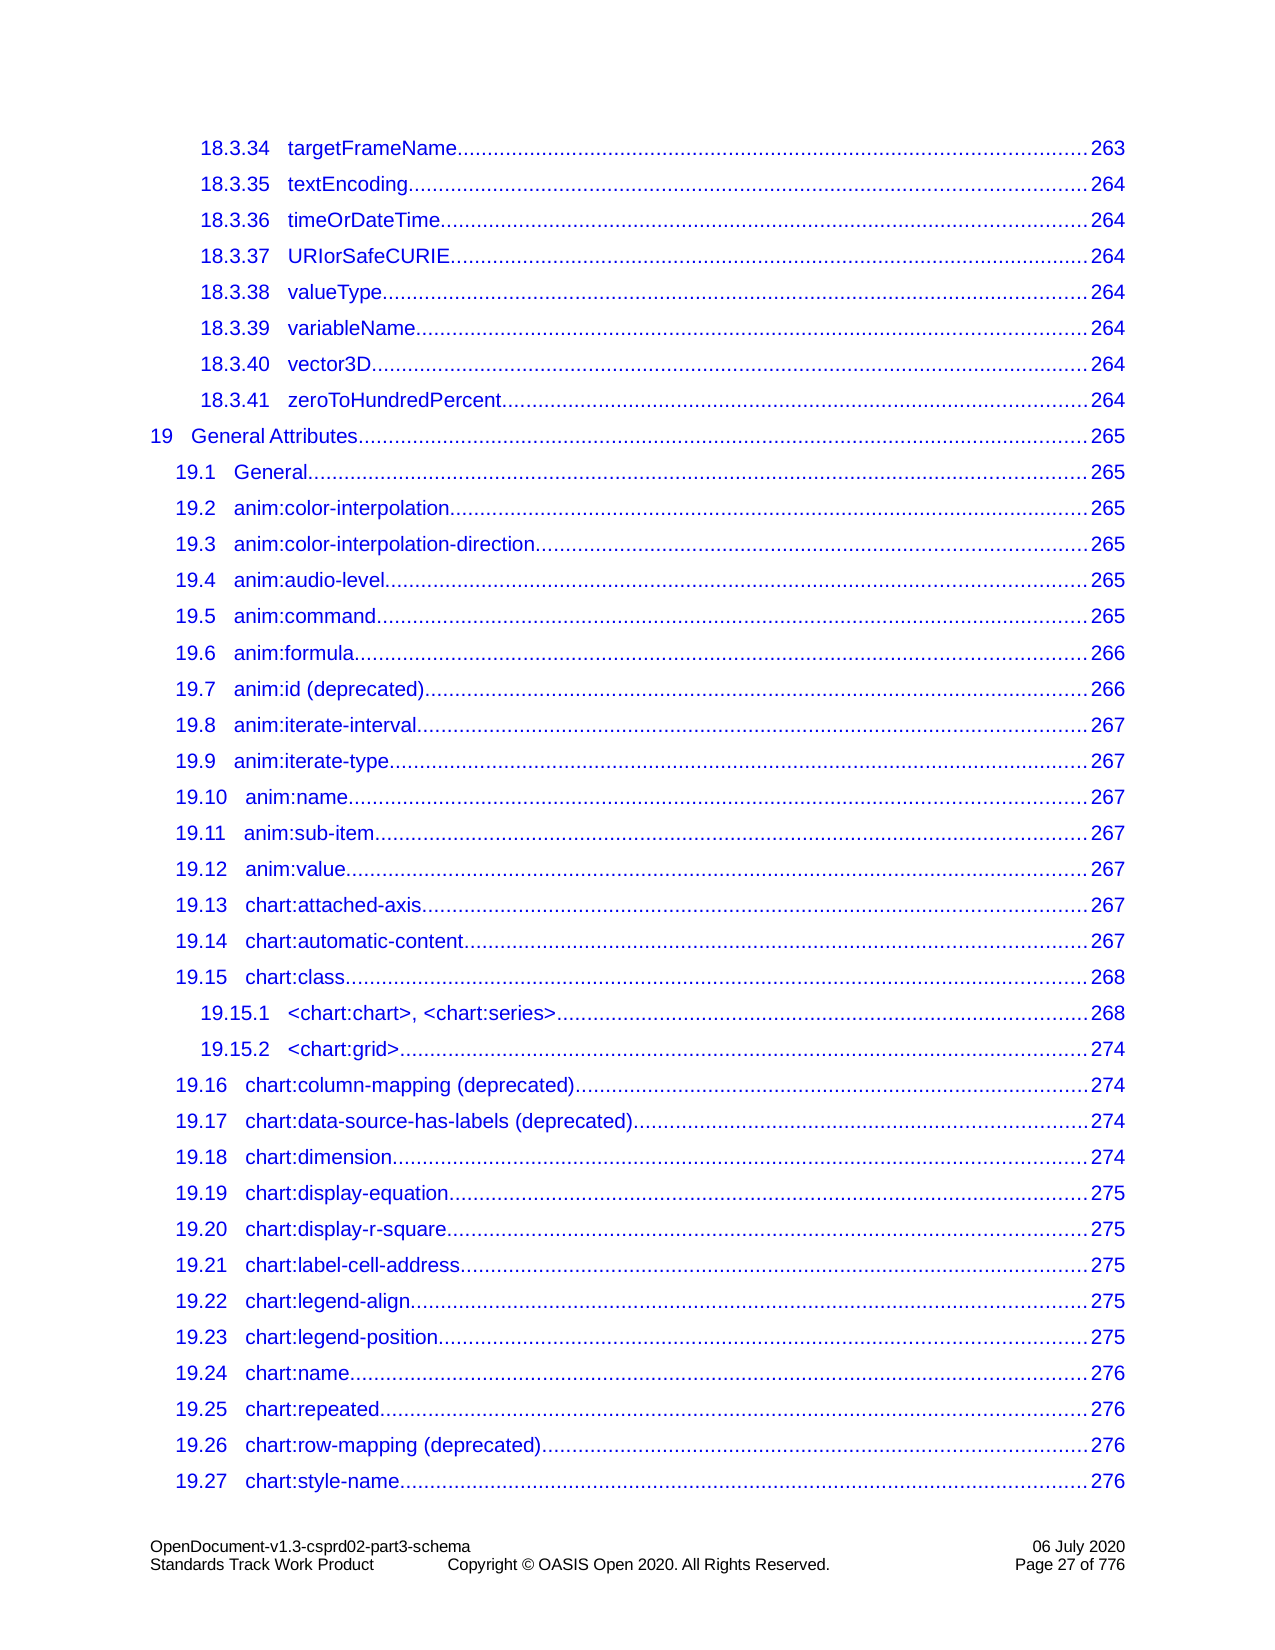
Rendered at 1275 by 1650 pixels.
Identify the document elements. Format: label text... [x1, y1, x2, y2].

text 19.13 chart:attached-axis 267 [175, 893, 1125, 917]
text 19.15.2 <chart:grid> 274 [200, 1037, 1125, 1061]
text 19.4 anim:audio-level 265 [175, 569, 1125, 592]
text 19.21 chart:label-cell-address 275 [175, 1254, 1125, 1277]
text 19.14 chart:automatic-content 267 [175, 929, 1125, 953]
text 19.25 chart:repeated 276 [175, 1398, 1125, 1421]
text 19.7 anim:id (deprecated) 266 [175, 677, 1125, 701]
text 19.23 chart:legend-position 275 [175, 1326, 1125, 1349]
text 18.3.37 URIorSafeCURIE 264 [200, 244, 1125, 268]
text 19.18 chart:dimension 274 [175, 1146, 1125, 1169]
text 19.17 chart:data-source-has-labels (deprecated) 274 [175, 1109, 1125, 1133]
text 19.8 anim:iterate-interval 267 [175, 713, 1125, 737]
text 18.3.38 valueType 264 [200, 281, 1125, 304]
text 19.6 anim:formula 266 [175, 641, 1125, 664]
text 19.5 anim:command 265 [175, 605, 1125, 628]
text 19 General Attributes 265 [150, 425, 1125, 448]
text 18.3.40 vector3D 264 [200, 353, 1125, 376]
text 18.3.39 variableName 264 [200, 317, 1125, 340]
text 19.10 anim:name 267 [175, 785, 1125, 809]
text 19.22 chart:legend-align 275 [175, 1290, 1125, 1313]
text 19.3 anim:color-interpolation-direction 265 [175, 533, 1125, 556]
text 18.3.34 targetFrameName 263 [200, 136, 1125, 160]
text 19.15 chart:class 268 [175, 965, 1125, 989]
text 19.9 anim:iterate-type 267 [175, 749, 1125, 773]
text 19.11 anim:sub-item 267 [175, 821, 1125, 845]
text 19.27 chart:style-name 276 [175, 1470, 1125, 1493]
text 19.19 chart:display-equation 275 [175, 1182, 1125, 1205]
text 19.2 anim:color-interpolation 265 [175, 497, 1125, 520]
text 19.20 chart:display-r-square 275 [175, 1218, 1125, 1241]
text 18.3.41 zeroToHundredPercent 264 [200, 389, 1125, 412]
text 19.15.1 <chart:chart>, <chart:series> 268 [200, 1001, 1125, 1025]
text 19.26 chart:row-mapping (deprecated) 276 [175, 1434, 1125, 1457]
text 18.3.36 timeOrDateTime 264 [200, 208, 1125, 232]
text 19.16 chart:column-mapping (deprecated) 274 [175, 1073, 1125, 1097]
text 18.3.35 textEncoding 264 [200, 172, 1125, 196]
text 19.12 anim:value 267 [175, 857, 1125, 881]
text 19.24 chart:name 276 [175, 1362, 1125, 1385]
text 19.1 General 265 [175, 461, 1125, 484]
